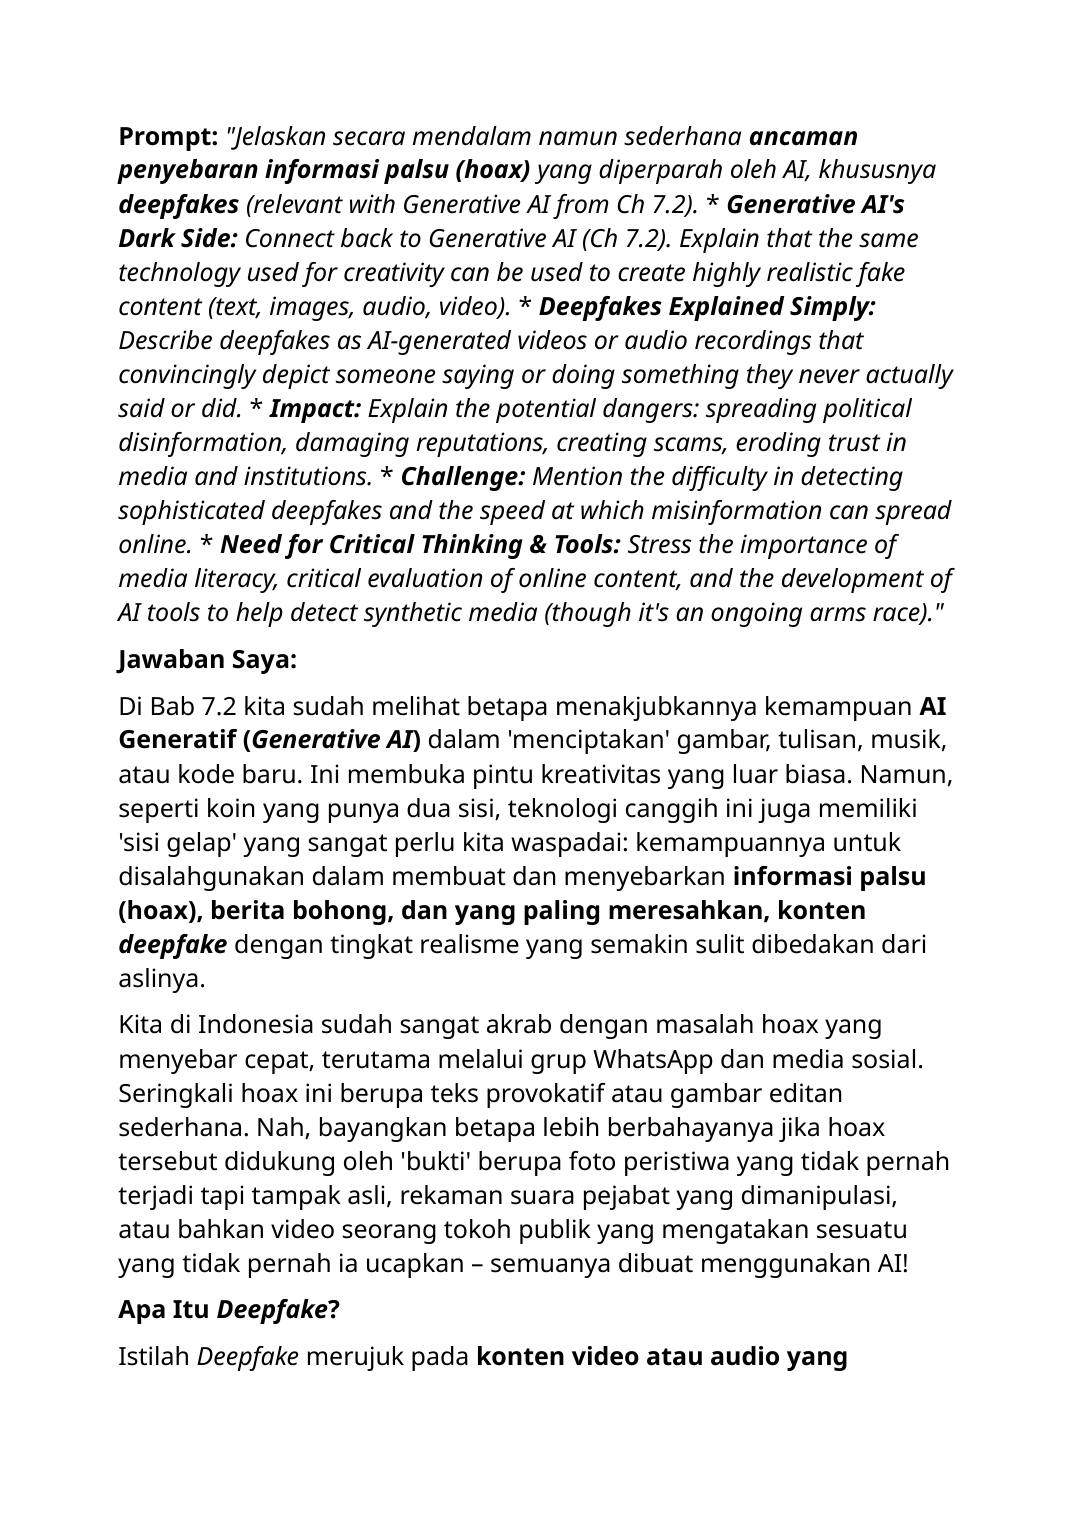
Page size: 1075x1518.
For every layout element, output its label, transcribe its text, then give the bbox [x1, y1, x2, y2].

text Kita di Indonesia sudah sangat akrab dengan masalah hoax yang menyebar cepat, terutama melalui grup WhatsApp dan media sosial. Seringkali hoax ini berupa teks provokatif atau gambar editan sederhana. Nah, bayangkan betapa lebih berbahayanya jika hoax tersebut didukung oleh 'bukti' berupa foto peristiwa yang tidak pernah terjadi tapi tampak asli, rekaman suara pejabat yang dimanipulasi, atau bahkan video seorang tokoh publik yang mengatakan sesuatu yang tidak pernah ia ucapkan – semuanya dibuat menggunakan AI! [118, 1007, 957, 1280]
text Di Bab 7.2 kita sudah melihat betapa menakjubkannya kemampuan AI Generatif (Generative AI) dalam 'menciptakan' gambar, tulisan, musik, atau kode baru. Ini membuka pintu kreativitas yang luar biasa. Namun, seperti koin yang punya dua sisi, teknologi canggih ini juga memiliki 'sisi gelap' yang sangat perlu kita waspadai: kemampuannya untuk disalahgunakan dalam membuat dan menyebarkan informasi palsu (hoax), berita bohong, dan yang paling meresahkan, konten deepfake dengan tingkat realisme yang semakin sulit dibedakan dari aslinya. [118, 688, 957, 995]
text Istilah Deepfake merujuk pada konten video atau audio yang [118, 1339, 957, 1373]
text Jawaban Saya: [118, 642, 957, 676]
text Apa Itu Deepfake? [118, 1292, 957, 1326]
text Prompt: "Jelaskan secara mendalam namun sederhana ancaman penyebaran informasi palsu (hoax) yang diperparah oleh AI, khususnya deepfakes (relevant with Generative AI from Ch 7.2). * Generative AI's Dark Side: Connect back to Generative AI (Ch 7.2). Explain that the same technology used for creativity can be used to create highly realistic fake content (text, images, audio, video). * Deepfakes Explained Simply: Describe deepfakes as AI-generated videos or audio recordings that convincingly depict someone saying or doing something they never actually said or did. * Impact: Explain the potential dangers: spreading political disinformation, damaging reputations, creating scams, eroding trust in media and institutions. * Challenge: Mention the difficulty in detecting sophisticated deepfakes and the speed at which misinformation can spread online. * Need for Critical Thinking & Tools: Stress the importance of media literacy, critical evaluation of online content, and the development of AI tools to help detect synthetic media (though it's an ongoing arms race)." [118, 118, 957, 629]
